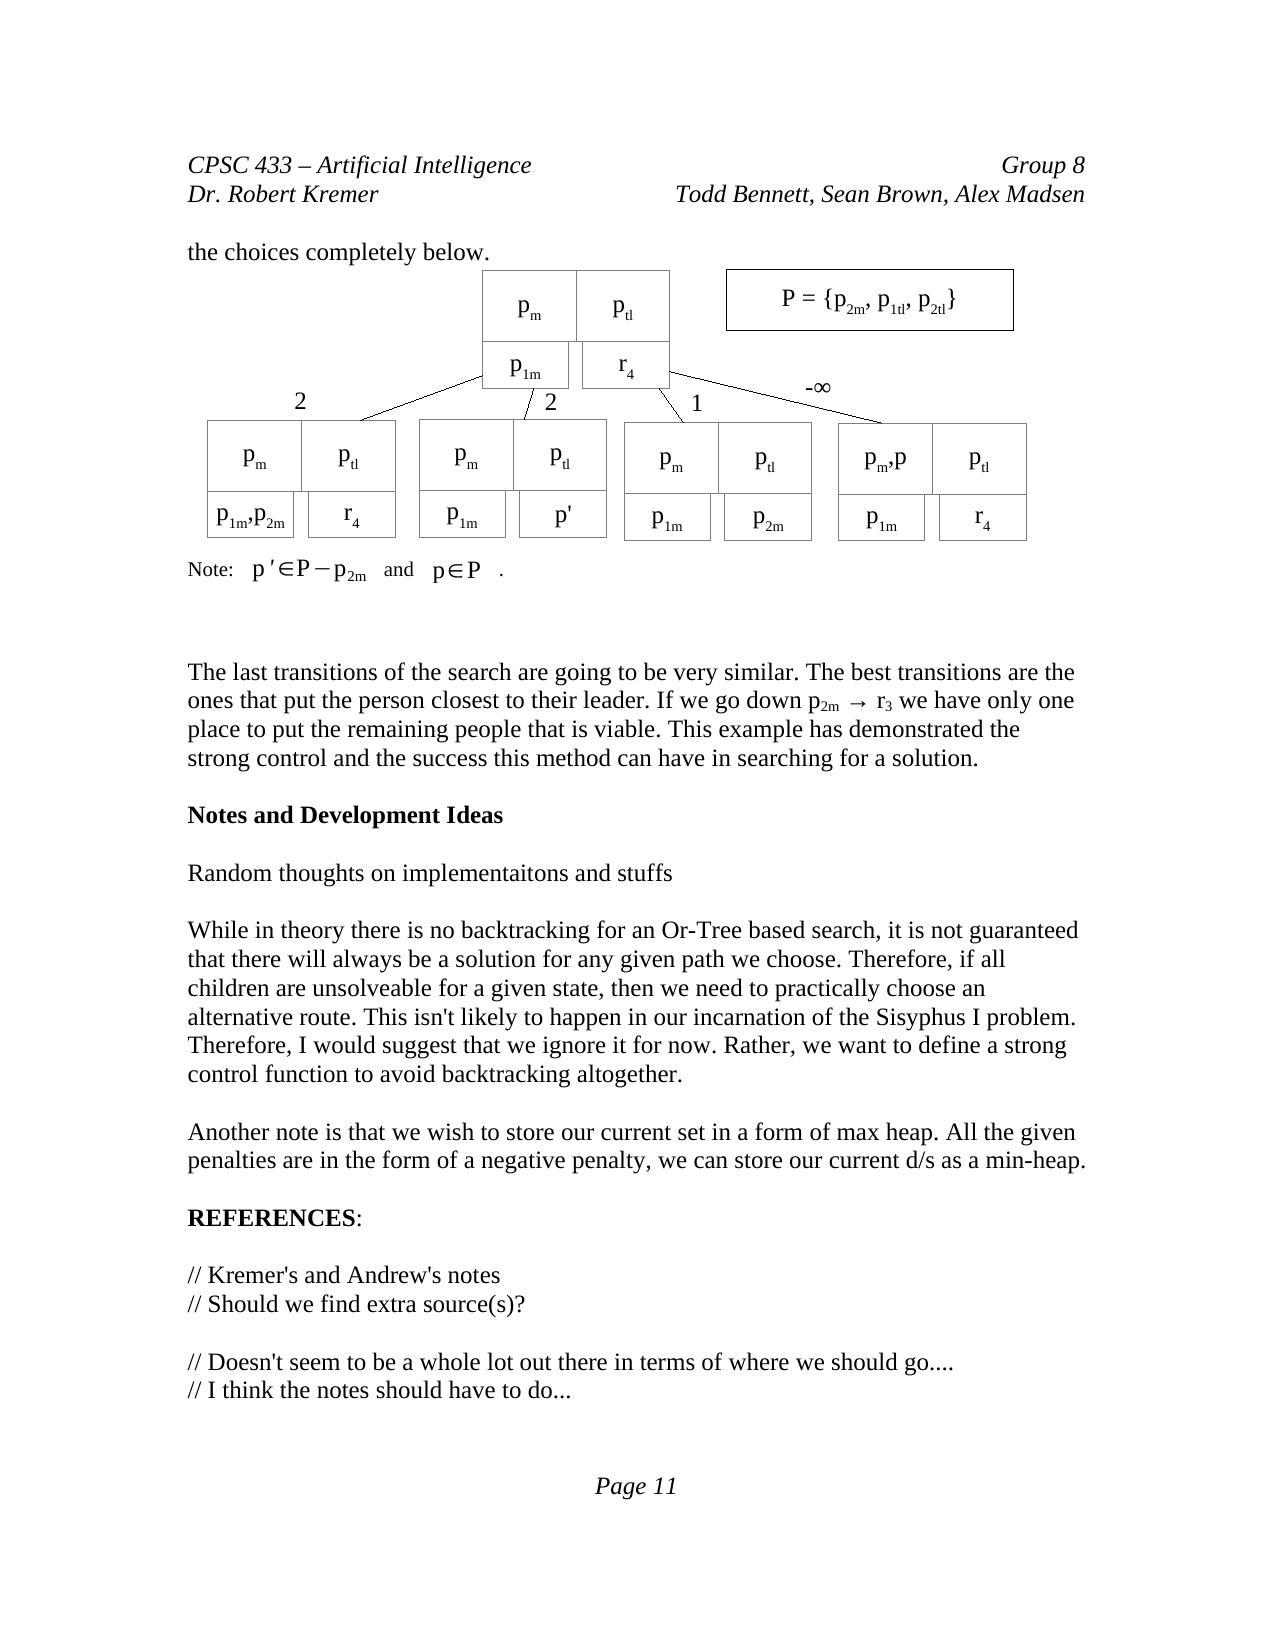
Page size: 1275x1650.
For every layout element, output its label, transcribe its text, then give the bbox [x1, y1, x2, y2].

text // Kremer's and Andrew's notes [187, 1260, 1087, 1289]
text Random thoughts on implementaitons and stuffs [187, 858, 1087, 887]
text // Should we find extra source(s)? [187, 1289, 1087, 1318]
text The last transitions of the search are going to be very similar. The best transitions are the ones that put the person closest to their leader. If we go down p2m → r3 we have only one place to put the remaining people that is viable. This example has demonstrated the strong control and the success this method can have in searching for a solution. [187, 657, 1087, 772]
text the choices completely below. [187, 237, 1087, 266]
text While in theory there is no backtracking for an Or-Tree based search, it is not guaranteed that there will always be a solution for any given path we choose. Therefore, if all children are unsolveable for a given state, then we need to practically choose an alternative route. This isn't likely to happen in our incarnation of the Sisyphus I problem. Therefore, I would suggest that we ignore it for now. Rather, we want to define a strong control function to avoid backtracking altogether. [187, 915, 1087, 1088]
text Another note is that we wish to store our current set in a form of max heap. All the given penalties are in the form of a negative penalty, we can store our current d/s as a min-heap. [187, 1117, 1087, 1174]
text REFERENCES: [187, 1203, 1087, 1232]
text // Doesn't seem to be a whole lot out there in terms of where we should go.... [187, 1347, 1087, 1375]
text Note:and. [187, 553, 1087, 584]
text // I think the notes should have to do... [187, 1375, 1087, 1404]
text Notes and Development Ideas [187, 800, 1087, 829]
